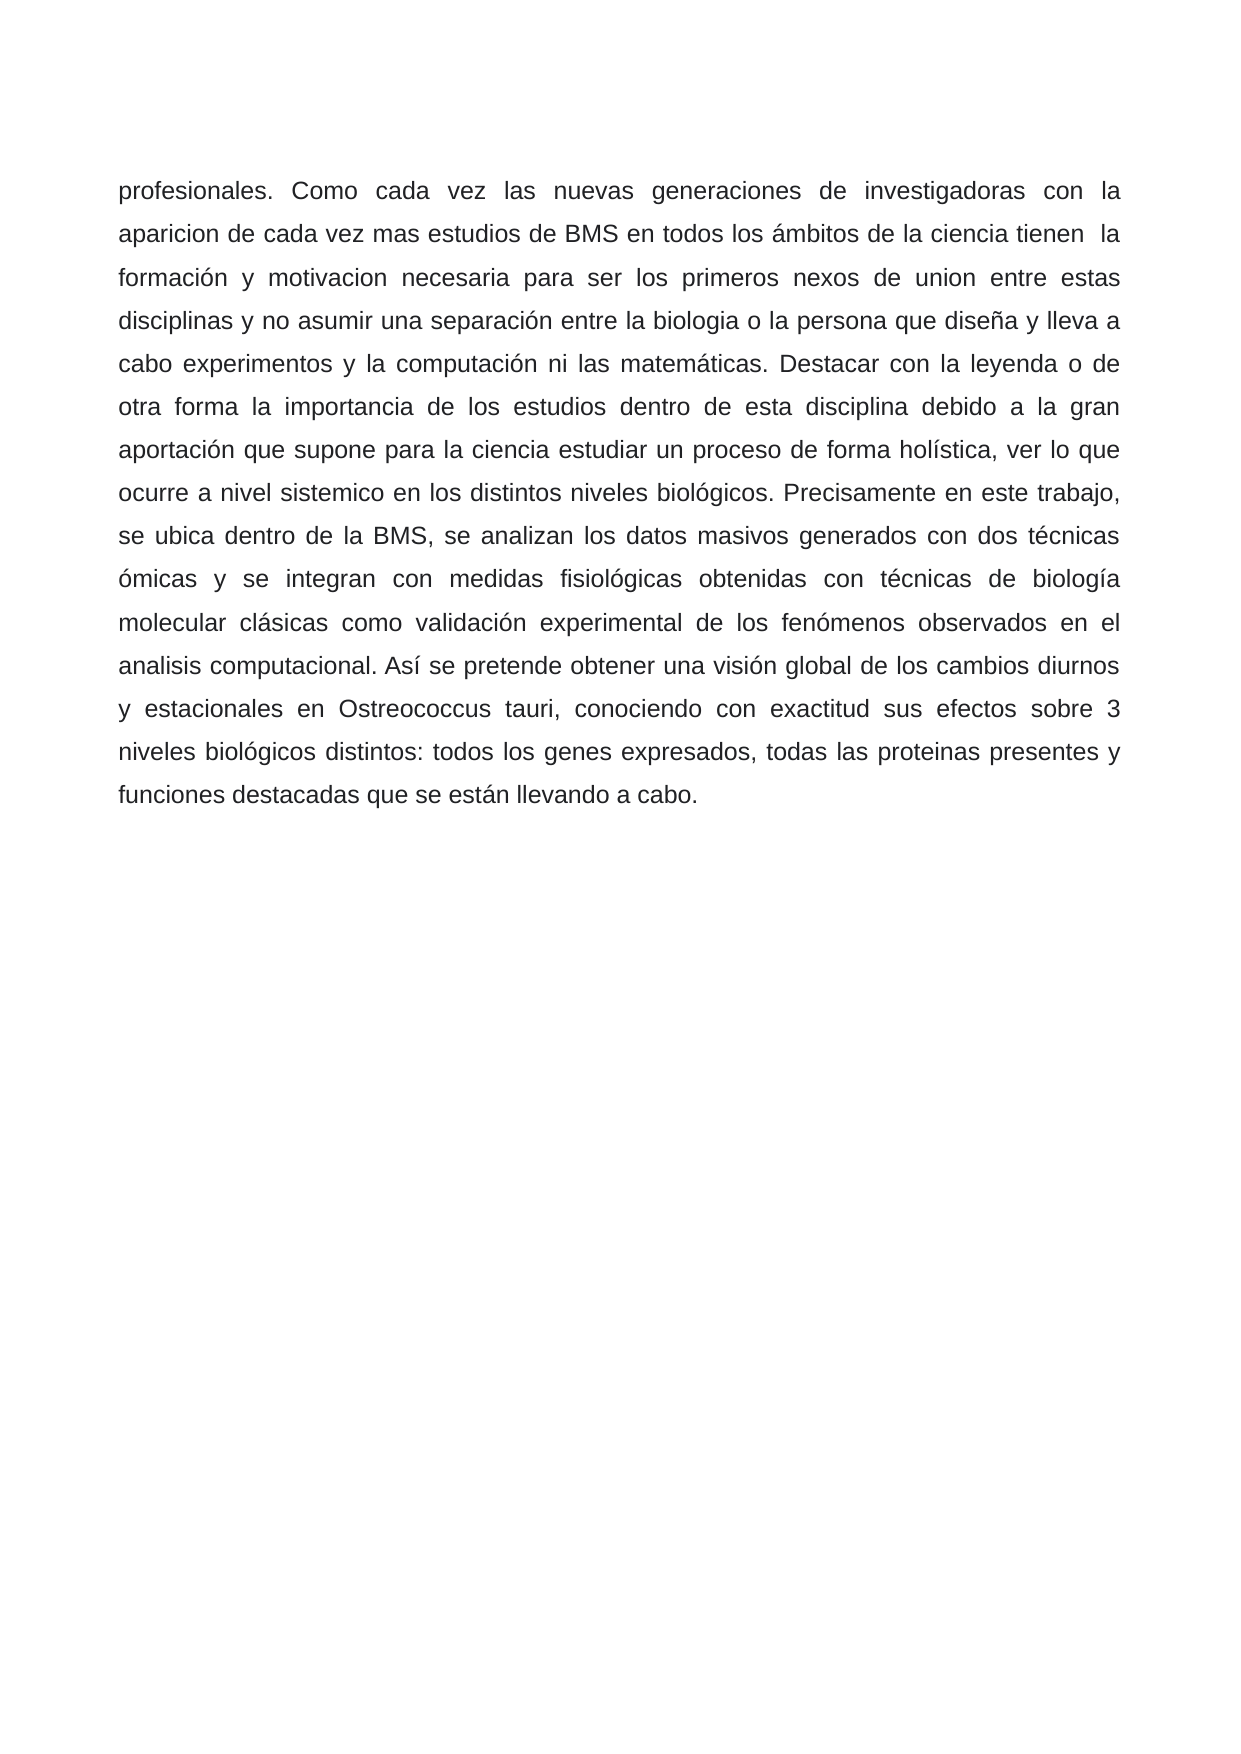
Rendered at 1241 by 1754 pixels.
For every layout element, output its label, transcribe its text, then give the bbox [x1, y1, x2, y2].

text profesionales. Como cada vez las nuevas generaciones de investigadoras con la aparicion de cada vez mas estudios de BMS en todos los ámbitos de la ciencia tienen la formación y motivacion necesaria para ser los primeros nexos de union entre estas disciplinas y no asumir una separación entre la biologia o la persona que diseña y lleva a cabo experimentos y la computación ni las matemáticas. Destacar con la leyenda o de otra forma la importancia de los estudios dentro de esta disciplina debido a la gran aportación que supone para la ciencia estudiar un proceso de forma holística, ver lo que ocurre a nivel sistemico en los distintos niveles biológicos. Precisamente en este trabajo, se ubica dentro de la BMS, se analizan los datos masivos generados con dos técnicas ómicas y se integran con medidas fisiológicas obtenidas con técnicas de biología molecular clásicas como validación experimental de los fenómenos observados en el analisis computacional. Así se pretende obtener una visión global de los cambios diurnos y estacionales en Ostreococcus tauri, conociendo con exactitud sus efectos sobre 3 niveles biológicos distintos: todos los genes expresados, todas las proteinas presentes y funciones destacadas que se están llevando a cabo. [118, 176, 1122, 809]
